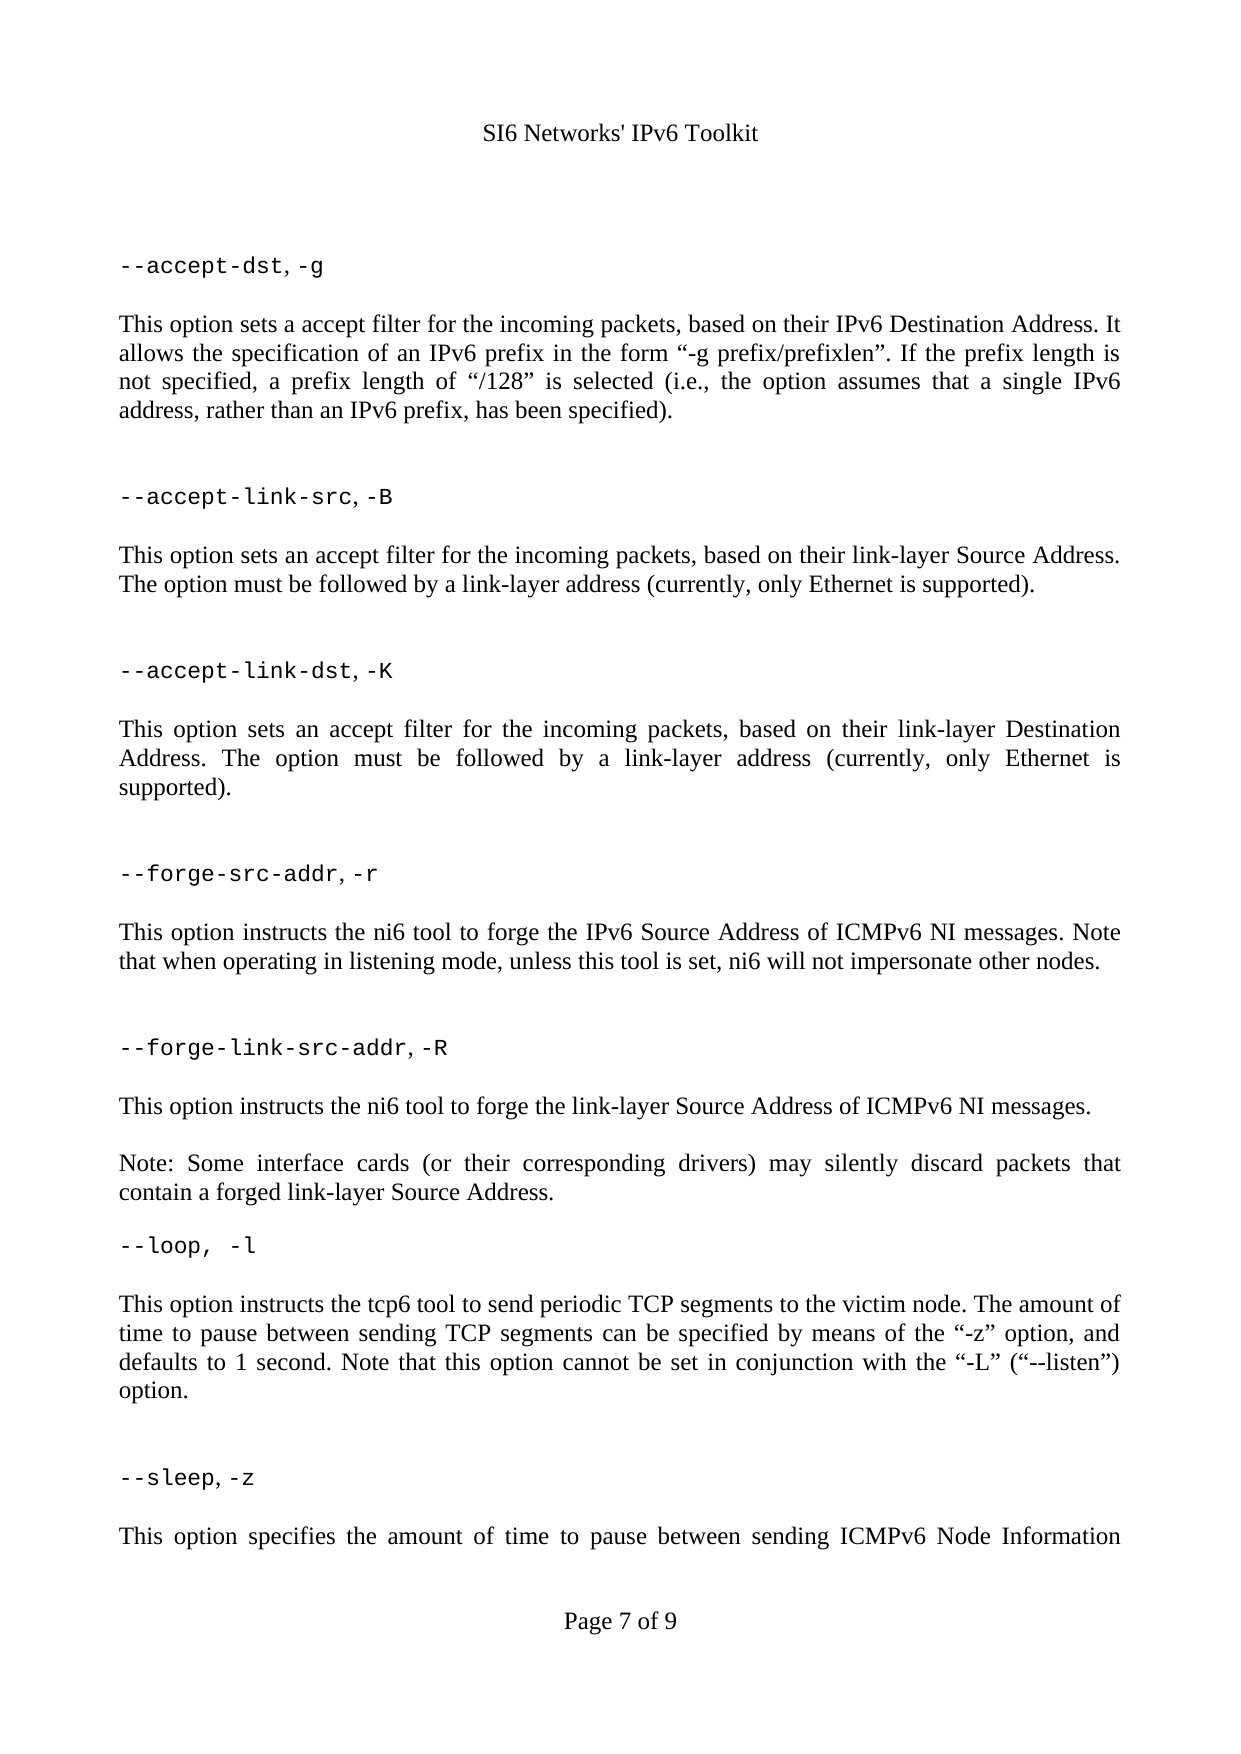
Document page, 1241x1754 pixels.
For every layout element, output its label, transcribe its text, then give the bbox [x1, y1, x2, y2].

text --accept-link-src, -B [118, 481, 1122, 512]
text --sleep, -z [118, 1462, 1122, 1492]
text --accept-link-dst, -K [118, 655, 1122, 686]
text This option instructs the ni6 tool to forge the link-layer Source Address of ICMPv6 NI messages. [118, 1091, 1122, 1120]
text This option specifies the amount of time to pause between sending ICMPv6 Node Information [118, 1521, 1122, 1549]
text --forge-link-src-addr, -R [118, 1032, 1122, 1062]
text This option instructs the ni6 tool to forge the IPv6 Source Address of ICMPv6 NI messages. Note that when operating in listening mode, unless this tool is set, ni6 will not impersonate other nodes. [118, 917, 1122, 974]
text This option sets a accept filter for the incoming packets, based on their IPv6 Destination Address. It allows the specification of an IPv6 prefix in the form “-g prefix/prefixlen”. If the prefix length is not specified, a prefix length of “/128” is selected (i.e., the option assumes that a single IPv6 address, rather than an IPv6 prefix, has been specified). [118, 309, 1122, 424]
text Note: Some interface cards (or their corresponding drivers) may silently discard packets that contain a forged link-layer Source Address. [118, 1148, 1122, 1206]
text --loop, -l [118, 1235, 1122, 1261]
text --accept-dst, -g [118, 250, 1122, 280]
text This option instructs the tcp6 tool to send periodic TCP segments to the victim node. The amount of time to pause between sending TCP segments can be specified by means of the “-z” option, and defaults to 1 second. Note that this option cannot be set in conjunction with the “-L” (“--listen”) option. [118, 1289, 1122, 1404]
text This option sets an accept filter for the incoming packets, based on their link-layer Source Address. The option must be followed by a link-layer address (currently, only Ethernet is supported). [118, 540, 1122, 598]
text --forge-src-addr, -r [118, 858, 1122, 888]
text This option sets an accept filter for the incoming packets, based on their link-layer Destination Address. The option must be followed by a link-layer address (currently, only Ethernet is supported). [118, 714, 1122, 801]
